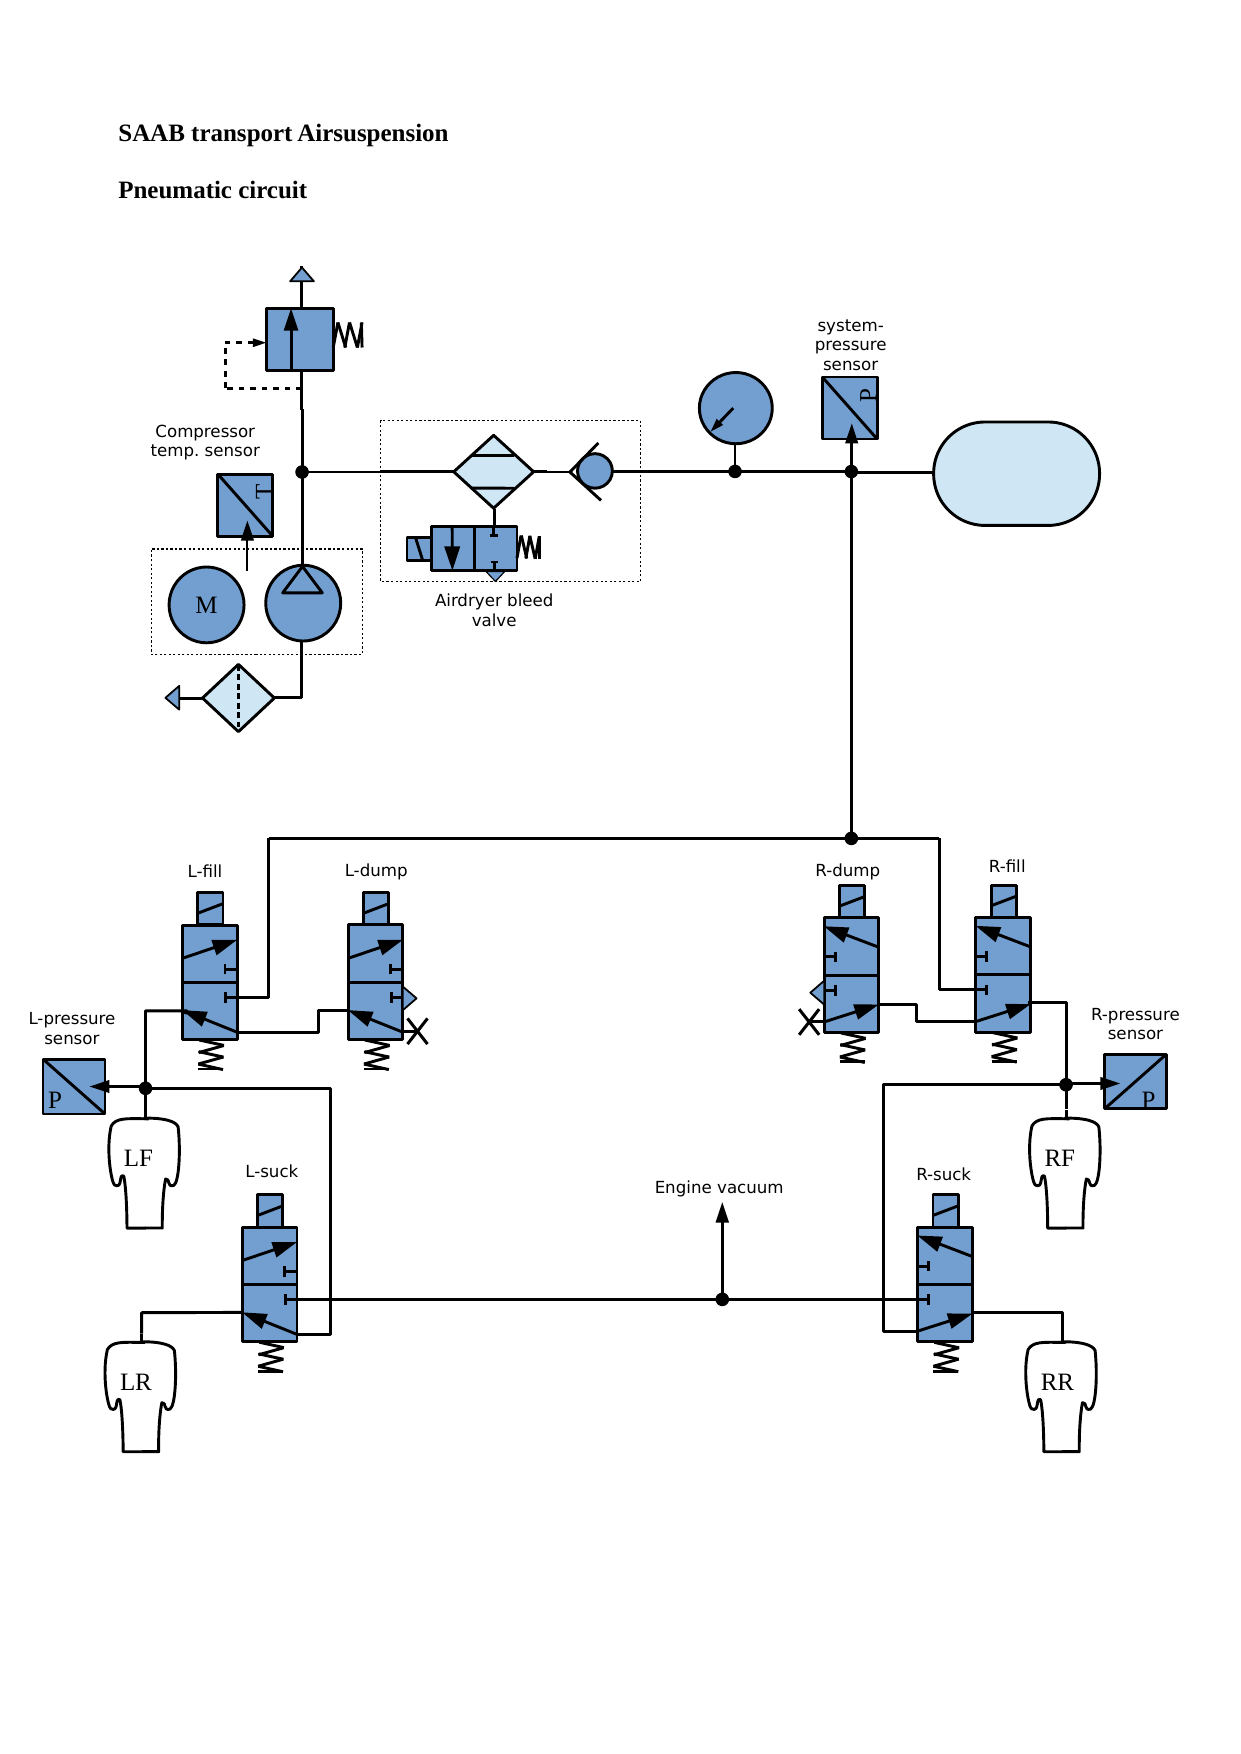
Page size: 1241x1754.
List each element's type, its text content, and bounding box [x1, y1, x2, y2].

text SAAB transport Airsuspension [118, 118, 1122, 147]
text Pneumatic circuit [118, 176, 1122, 204]
